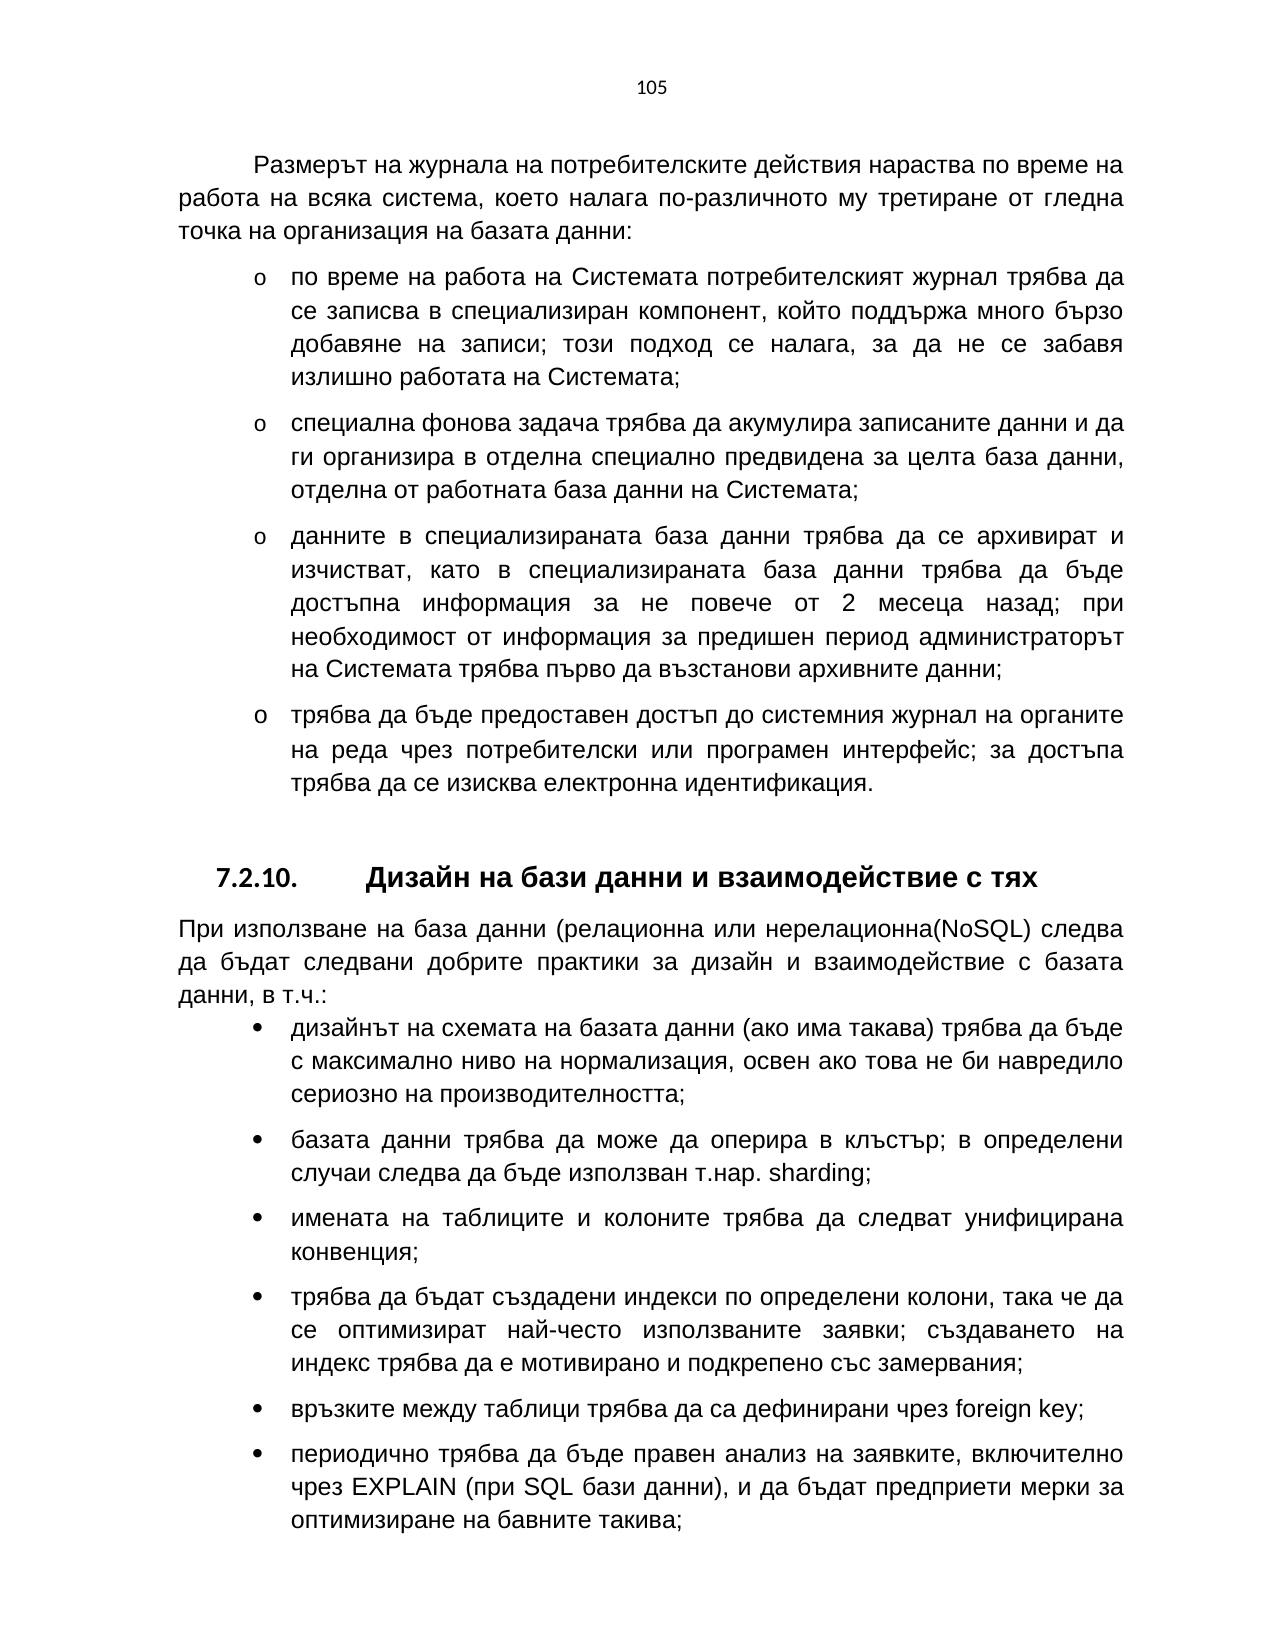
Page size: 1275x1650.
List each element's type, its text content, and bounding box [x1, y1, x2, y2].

subtitle Дизайн на бази данни и взаимодействие с тях [216, 859, 1125, 895]
list дизайнът на схемата на базата данни (ако има такава) трябва да бъде с максимално ниво на нормализация, освен ако това не би навредило сериозно на производителността; [253, 1013, 1125, 1108]
list имената на таблиците и колоните трябва да следват унифицирана конвенция; [253, 1203, 1125, 1265]
list периодично трябва да бъде правен анализ на заявките, включително чрез EXPLAIN (при SQL бази данни), и да бъдат предприети мерки за оптимизиране на бавните такива; [253, 1439, 1125, 1534]
list трябва да бъдат създадени индекси по определени колони, така че да се оптимизират най-често използваните заявки; създаването на индекс трябва да е мотивирано и подкрепено със замервания; [253, 1282, 1125, 1377]
list по време на работа на системата потребителският журнал трябва да се записва в специализиран компонент, който поддържа много бързо добавяне на записи; този подход се налага, за да не се забавя излишно работата на Системата; [253, 262, 1125, 391]
list данните в специализираната база данни трябва да се архивират и изчистват, като в специализираната база данни трябва да бъде достъпна информация за не повече от 2 месеца назад; при необходимост от информация за предишен период администраторът на системата трябва първо да възстанови архивните данни; [253, 521, 1125, 683]
text Размерът на журнала на потребителските действия нараства по време на работа на всяка система, което налага по-различното му третиране от гледна точка на организация на базата данни: [178, 150, 1125, 245]
list връзките между таблици трябва да са дефинирани чрез foreign key; [253, 1394, 1125, 1422]
text При използване на база данни (релационна или нерелационна(NoSQL) следва да бъдат следвани добрите практики за дизайн и взаимодействие с базата данни, в т.ч.: [178, 914, 1125, 1009]
list специална фонова задача трябва да акумулира записаните данни и да ги организира в отделна специално предвидена за целта база данни, отделна от работната база данни на системата; [253, 408, 1125, 504]
list базата данни трябва да може да оперира в клъстър; в определени случаи следва да бъде използван т.нар. sharding; [253, 1125, 1125, 1187]
list трябва да бъде предоставен достъп до системния журнал на органите на реда чрез потребителски или програмен интерфейс; за достъпа трябва да се изисква електронна идентификация. [253, 700, 1125, 797]
